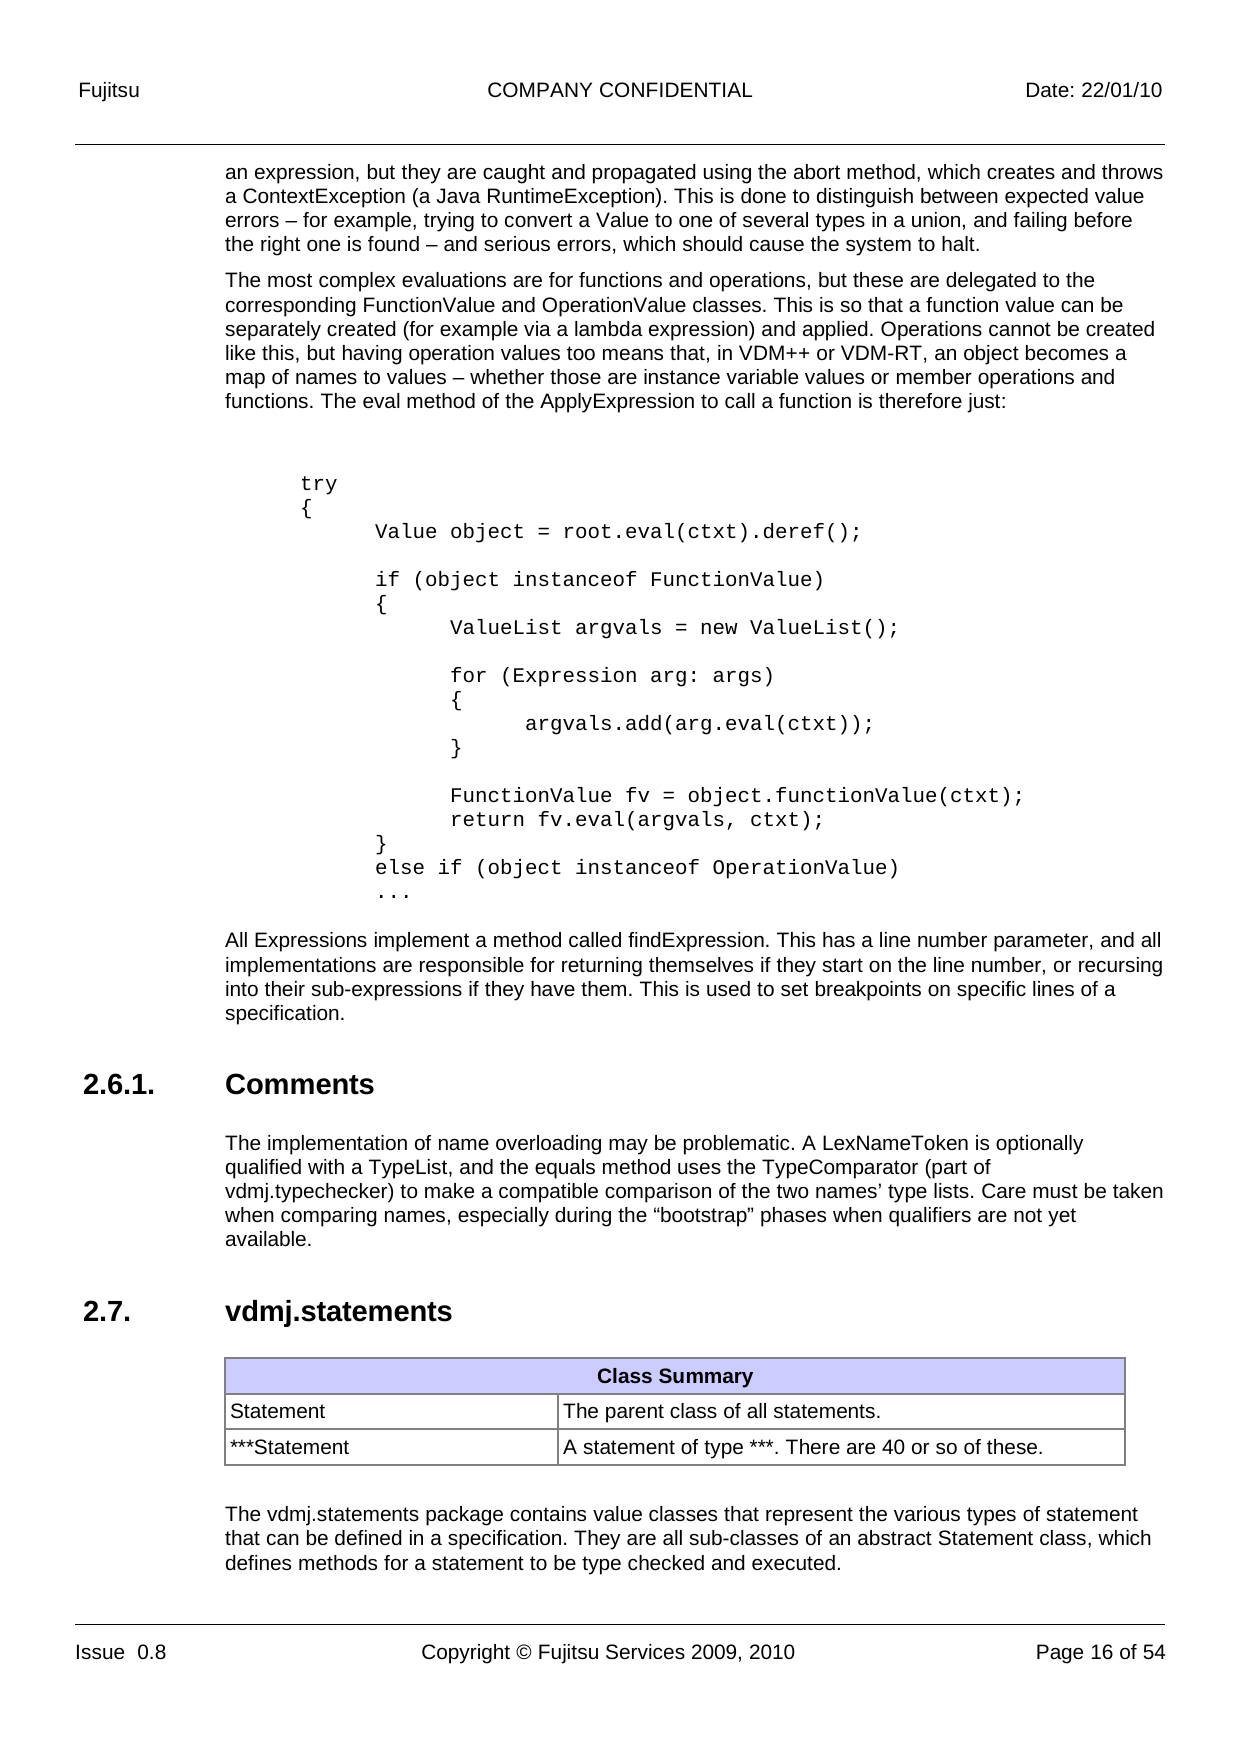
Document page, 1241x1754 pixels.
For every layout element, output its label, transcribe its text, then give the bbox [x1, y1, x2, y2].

text { [225, 689, 1165, 713]
text The vdmj.statements package contains value classes that represent the various types of statement that can be defined in a specification. They are all sub-classes of an abstract Statement class, which defines methods for a statement to be type checked and executed. [225, 1502, 1165, 1574]
text try [225, 473, 1165, 497]
text else if (object instanceof OperationValue) [225, 857, 1165, 881]
text if (object instanceof FunctionValue) [225, 569, 1165, 593]
text FunctionValue fv = object.functionValue(ctxt); [225, 785, 1165, 809]
text All Expressions implement a method called findExpression. This has a line number parameter, and all implementations are responsible for returning themselves if they start on the line number, or recursing into their sub-expressions if they have them. This is used to set breakpoints on specific lines of a specification. [225, 928, 1165, 1025]
table_cell ***Statement [226, 1430, 557, 1464]
text } [225, 737, 1165, 761]
text for (Expression arg: args) [225, 665, 1165, 689]
text argvals.add(arg.eval(ctxt)); [225, 713, 1165, 737]
text Value object = root.eval(ctxt).deref(); [225, 521, 1165, 545]
text ... [225, 881, 1165, 904]
text ValueList argvals = new ValueList(); [225, 617, 1165, 641]
text } [225, 833, 1165, 857]
table_cell A statement of type ***. There are 40 or so of these. [559, 1430, 1124, 1464]
subtitle vdmj.statements [75, 1293, 1165, 1327]
text { [225, 593, 1165, 617]
text The most complex evaluations are for functions and operations, but these are delegated to the corresponding FunctionValue and OperationValue classes. This is so that a function value can be separately created (for example via a lambda expression) and applied. Operations cannot be created like this, but having operation values too means that, in VDM++ or VDM-RT, an object becomes a map of names to values – whether those are instance variable values or member operations and functions. The eval method of the ApplyExpression to call a function is therefore just: [225, 268, 1165, 413]
text { [225, 497, 1165, 521]
table_header Class Summary [226, 1359, 1124, 1393]
subtitle Comments [75, 1067, 1165, 1101]
table_cell The parent class of all statements. [559, 1395, 1124, 1428]
table_cell Statement [226, 1395, 557, 1428]
text an expression, but they are caught and propagated using the abort method, which creates and throws a ContextException (a Java RuntimeException). This is done to distinguish between expected value errors – for example, trying to convert a Value to one of several types in a union, and failing before the right one is found – and serious errors, which should cause the system to halt. [225, 160, 1165, 256]
text The implementation of name overloading may be problematic. A LexNameToken is optionally qualified with a TypeList, and the equals method uses the TypeComparator (part of vdmj.typechecker) to make a compatible comparison of the two names’ type lists. Care must be taken when comparing names, especially during the “bootstrap” phases when qualifiers are not yet available. [225, 1131, 1165, 1251]
text return fv.eval(argvals, ctxt); [225, 809, 1165, 833]
